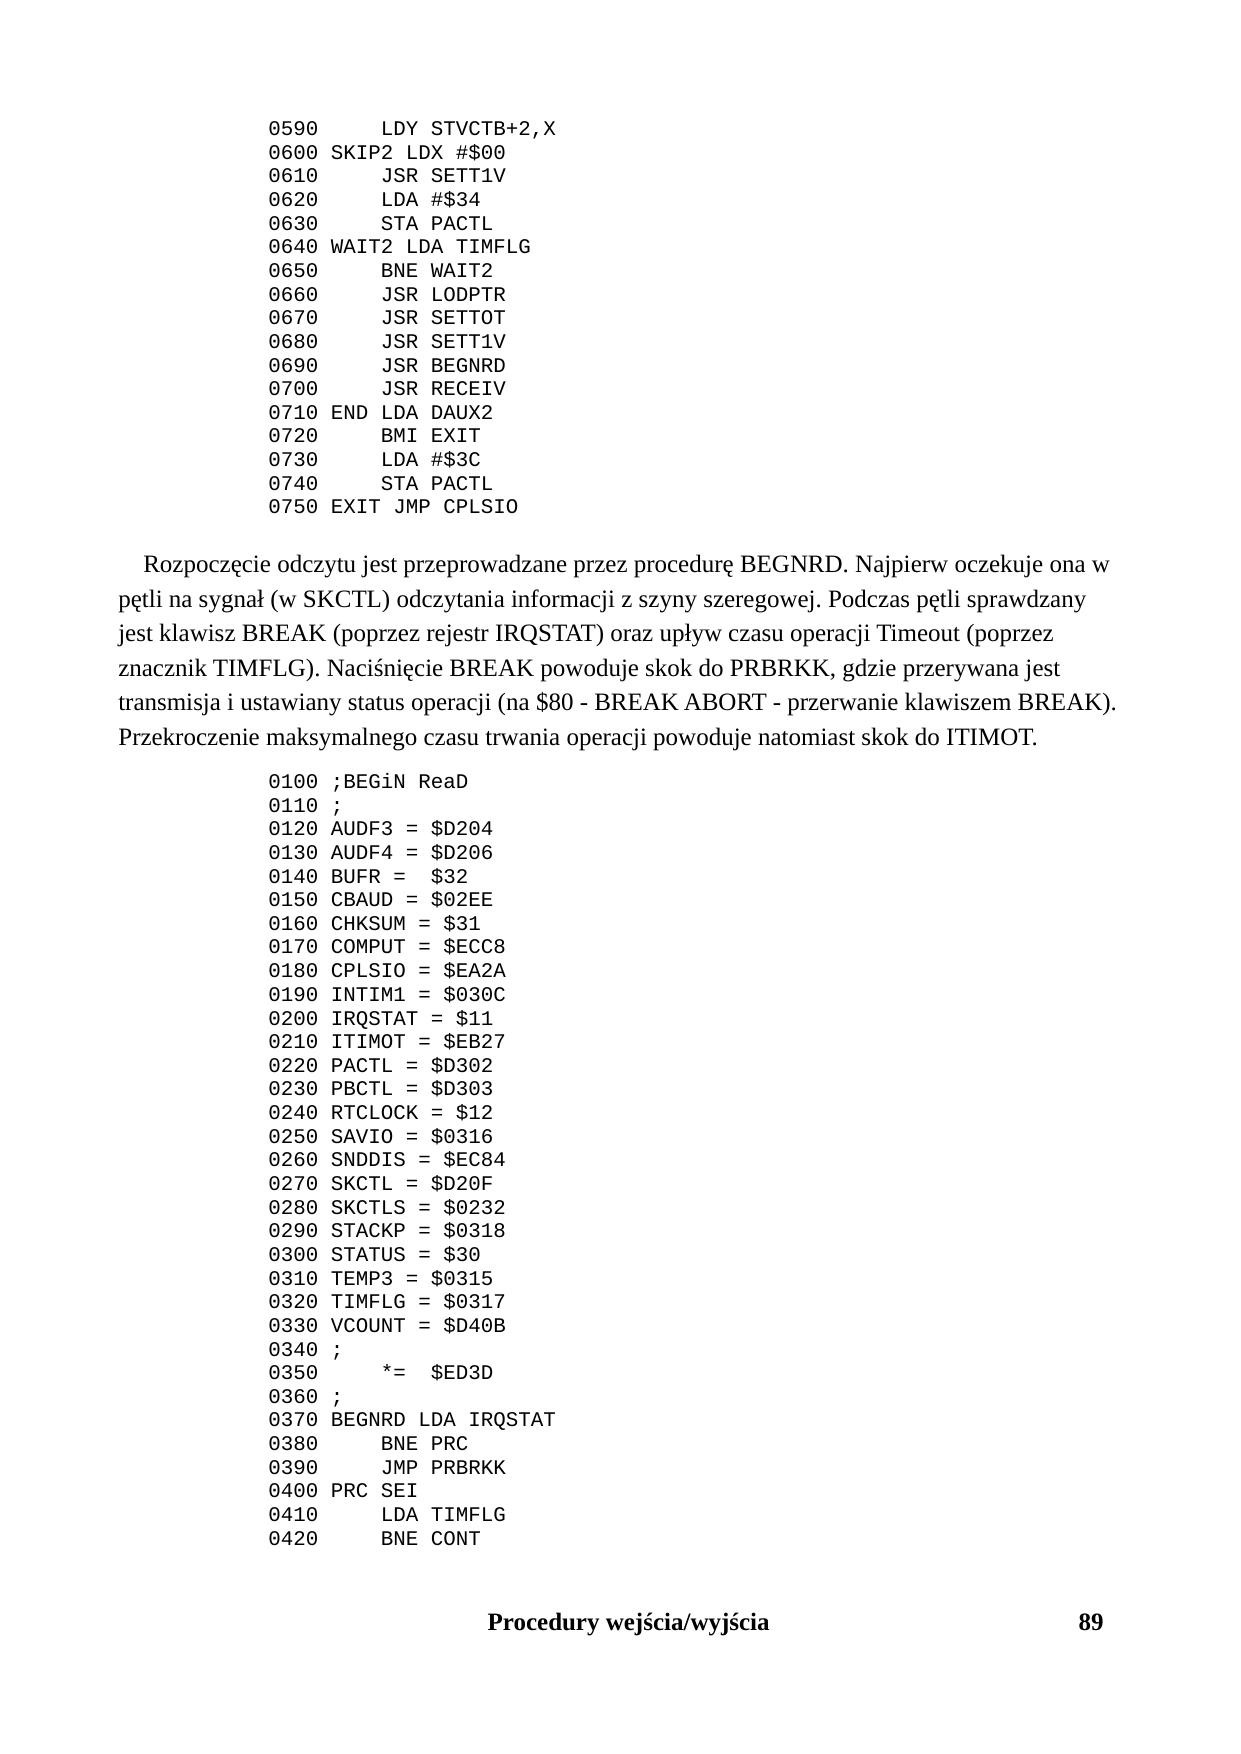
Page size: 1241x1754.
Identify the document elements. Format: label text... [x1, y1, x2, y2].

text 0180 CPLSIO = $EA2A [118, 960, 1122, 984]
text 0620 LDA #$34 [118, 189, 1122, 213]
text 0260 SNDDIS = $EC84 [118, 1149, 1122, 1173]
text 0680 JSR SETT1V [118, 331, 1122, 354]
text 0350 *= $ED3D [118, 1362, 1122, 1386]
text 0660 JSR LODPTR [118, 284, 1122, 307]
text 0590 LDY STVCTB+2,X [118, 118, 1122, 142]
text 0300 STATUS = $30 [118, 1244, 1122, 1268]
text 0690 JSR BEGNRD [118, 354, 1122, 378]
text 0100 ;BEGiN ReaD [118, 771, 1122, 795]
text 0220 PACTL = $D302 [118, 1055, 1122, 1078]
text 0710 END LDA DAUX2 [118, 402, 1122, 426]
text 0400 PRC SEI [118, 1480, 1122, 1504]
text 0650 BNE WAIT2 [118, 260, 1122, 284]
text 0750 EXIT JMP CPLSIO [118, 496, 1122, 520]
text 0380 BNE PRC [118, 1433, 1122, 1457]
text 0700 JSR RECEIV [118, 378, 1122, 402]
text 0600 SKIP2 LDX #$00 [118, 142, 1122, 165]
text 0320 TIMFLG = $0317 [118, 1291, 1122, 1315]
text 0170 COMPUT = $ECC8 [118, 937, 1122, 960]
text 0280 SKCTLS = $0232 [118, 1197, 1122, 1220]
text 0140 BUFR = $32 [118, 866, 1122, 889]
text 0630 STA PACTL [118, 213, 1122, 236]
text 0230 PBCTL = $D303 [118, 1078, 1122, 1102]
text 0120 AUDF3 = $D204 [118, 818, 1122, 842]
text 0190 INTIM1 = $030C [118, 984, 1122, 1007]
text 0130 AUDF4 = $D206 [118, 842, 1122, 866]
text 0270 SKCTL = $D20F [118, 1173, 1122, 1197]
text 0340 ; [118, 1338, 1122, 1362]
text Rozpoczęcie odczytu jest przeprowadzane przez procedurę BEGNRD. Najpierw oczekuje ona w pętli na sygnał (w SKCTL) odczytania informacji z szyny szeregowej. Podczas pętli sprawdzany jest klawisz BREAK (poprzez rejestr IRQSTAT) oraz upływ czasu operacji Timeout (poprzez znacznik TIMFLG). Naciśnięcie BREAK powoduje skok do PRBRKK, gdzie przerywana jest transmisja i ustawiany status operacji (na $80 - BREAK ABORT - przerwanie klawiszem BREAK). Przekroczenie maksymalnego czasu trwania operacji powoduje natomiast skok do ITIMOT. [118, 549, 1122, 751]
text 0410 LDA TIMFLG [118, 1504, 1122, 1528]
text 0670 JSR SETTOT [118, 307, 1122, 331]
text 0290 STACKP = $0318 [118, 1220, 1122, 1244]
text 0330 VCOUNT = $D40B [118, 1315, 1122, 1338]
text 0640 WAIT2 LDA TIMFLG [118, 236, 1122, 260]
text 0310 TEMP3 = $0315 [118, 1268, 1122, 1291]
text 0160 CHKSUM = $31 [118, 913, 1122, 937]
text 0360 ; [118, 1386, 1122, 1409]
text 0390 JMP PRBRKK [118, 1457, 1122, 1480]
text 0210 ITIMOT = $EB27 [118, 1031, 1122, 1055]
text 0420 BNE CONT [118, 1528, 1122, 1551]
text 0370 BEGNRD LDA IRQSTAT [118, 1409, 1122, 1433]
text 0720 BMI EXIT [118, 426, 1122, 449]
text 0730 LDA #$3C [118, 449, 1122, 473]
text 0200 IRQSTAT = $11 [118, 1007, 1122, 1031]
text 0610 JSR SETT1V [118, 165, 1122, 189]
text 0150 CBAUD = $02EE [118, 889, 1122, 913]
text 0740 STA PACTL [118, 473, 1122, 496]
text 0110 ; [118, 795, 1122, 818]
text 0250 SAVIO = $0316 [118, 1126, 1122, 1149]
text 0240 RTCLOCK = $12 [118, 1102, 1122, 1126]
